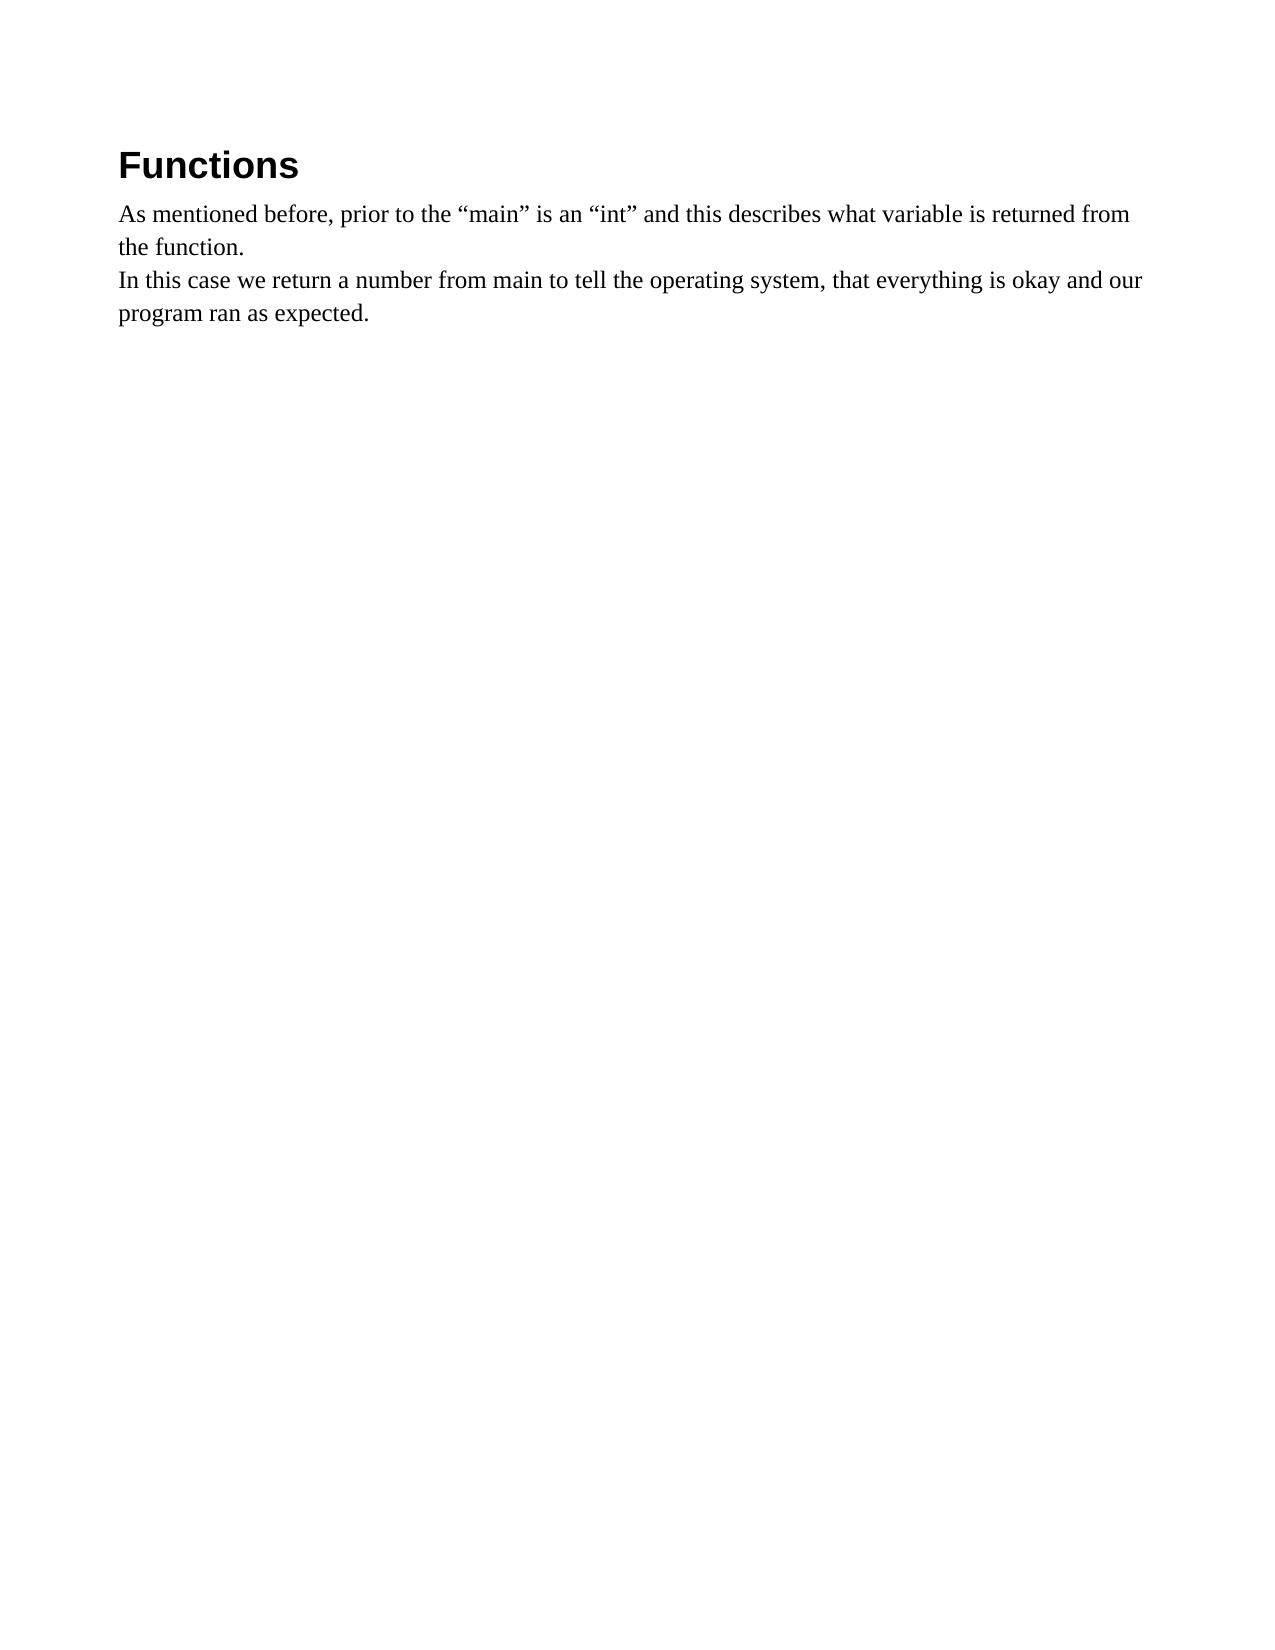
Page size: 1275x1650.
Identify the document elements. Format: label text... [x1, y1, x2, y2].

text As mentioned before, prior to the “main” is an “int” and this describes what variable is returned from the function. In this case we return a number from main to tell the operating system, that everything is okay and our program ran as expected. [118, 199, 1157, 327]
subtitle Functions [118, 143, 1157, 187]
